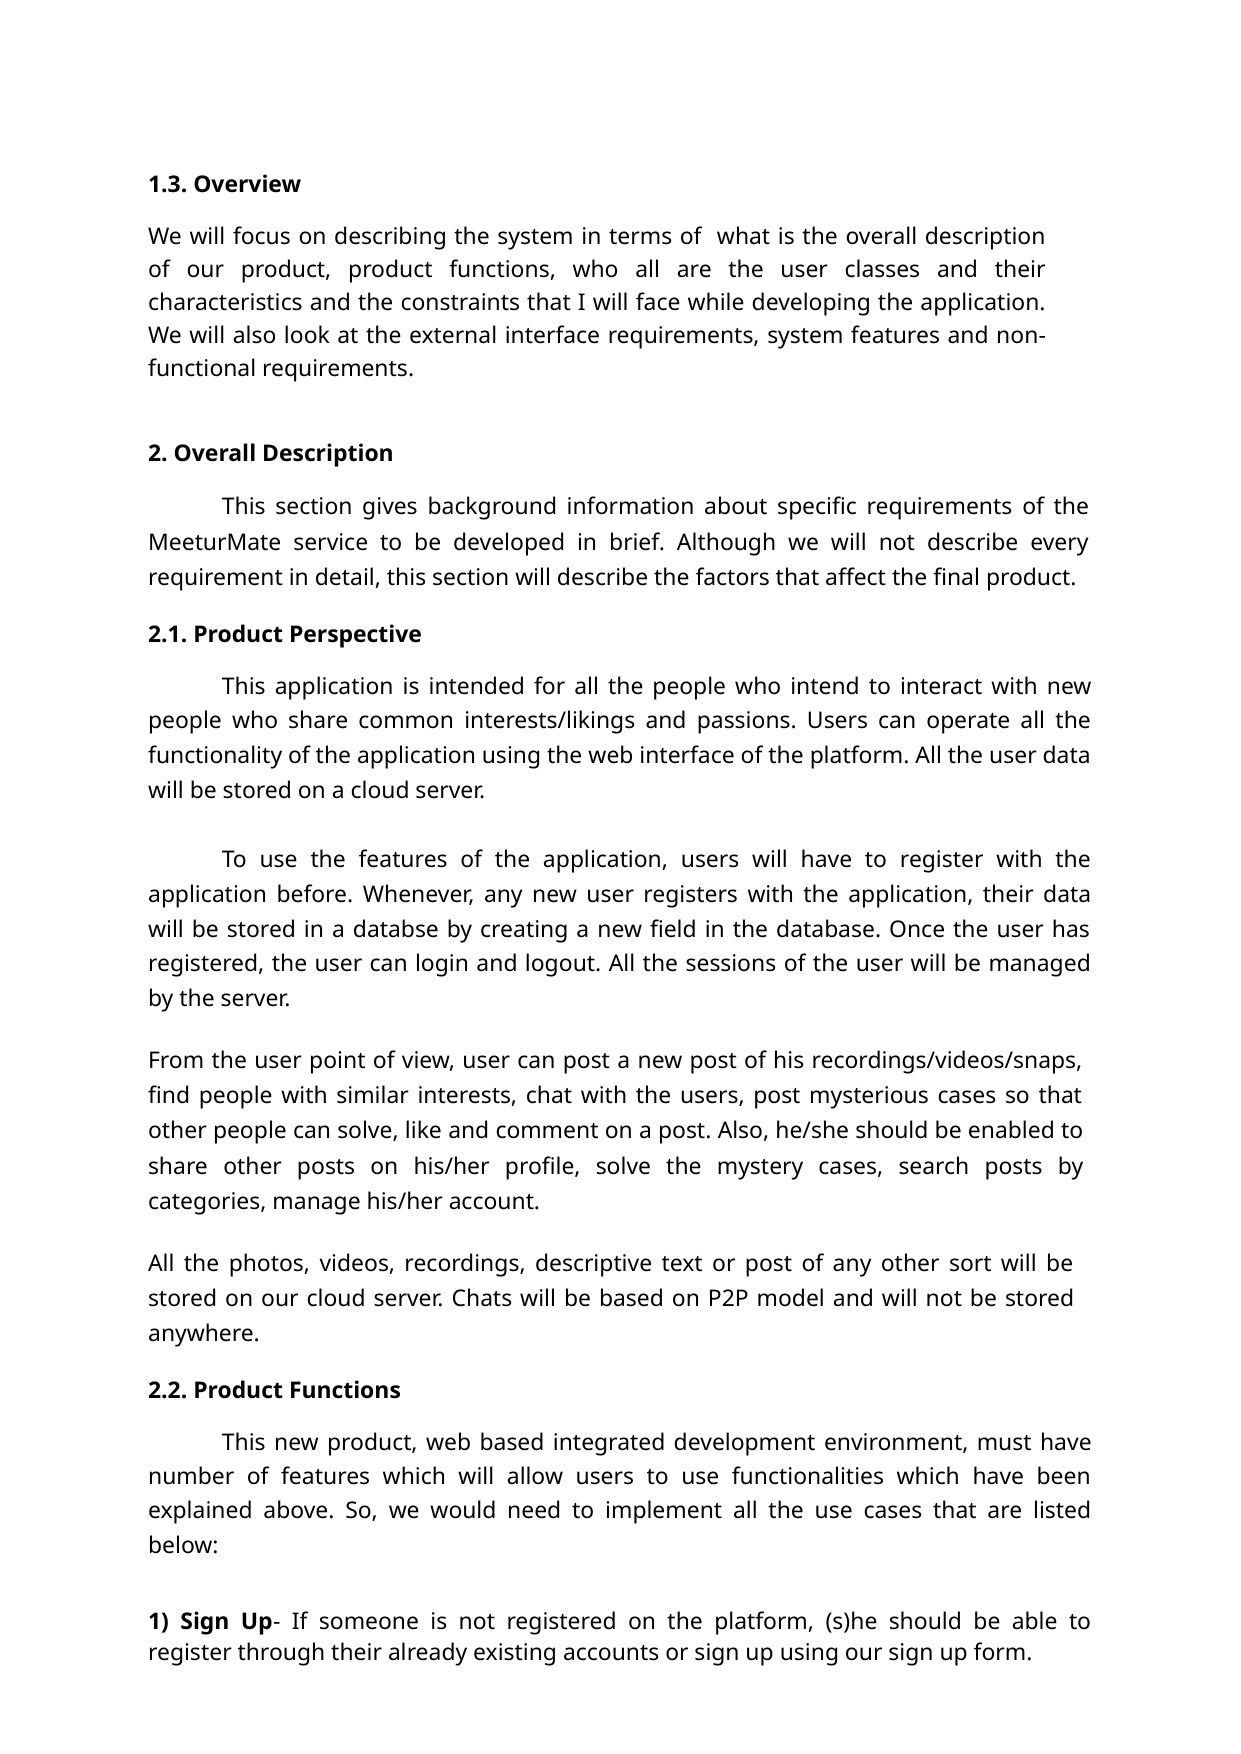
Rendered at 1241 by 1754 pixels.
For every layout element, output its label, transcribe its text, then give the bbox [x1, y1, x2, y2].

text All the photos, videos, recordings, descriptive text or post of any other sort will be stored on our cloud server. Chats will be based on P2P model and will not be stored anywhere. [148, 1247, 1076, 1349]
text 2.1. Product Perspective [148, 618, 1092, 649]
text This new product, web based integrated development environment, must have number of features which will allow users to use functionalities which have been explained above. So, we would need to implement all the use cases that are listed below: [148, 1425, 1092, 1560]
text To use the features of the application, users will have to register with the application before. Whenever, any new user registers with the application, their data will be stored in a databse by creating a new field in the database. Once the user has registered, the user can login and logout. All the sessions of the user will be managed by the server. [148, 843, 1092, 1013]
text From the user point of view, user can post a new post of his recordings/videos/snaps, find people with similar interests, chat with the users, post mysterious cases so that other people can solve, like and comment on a post. Also, he/she should be enabled to share other posts on his/her profile, solve the mystery cases, search posts by categories, manage his/her account. [148, 1044, 1084, 1216]
text 1.3. Overview [148, 168, 1092, 199]
text 1) Sign Up- If someone is not registered on the platform, (s)he should be able to register through their already existing accounts or sign up using our sign up form. [148, 1604, 1092, 1667]
text We will focus on describing the system in terms of what is the overall description of our product, product functions, who all are the user classes and their characteristics and the constraints that I will face while developing the application. We will also look at the external interface requirements, system features and non-functional requirements. [148, 220, 1046, 383]
text 2.2. Product Functions [148, 1373, 1092, 1405]
text This section gives background information about specific requirements of the MeeturMate service to be developed in brief. Although we will not describe every requirement in detail, this section will describe the factors that affect the final product. [148, 490, 1090, 592]
text 2. Overall Description [148, 436, 1092, 468]
text This application is intended for all the people who intend to interact with new people who share common interests/likings and passions. Users can operate all the functionality of the application using the web interface of the platform. All the user data will be stored on a cloud server. [148, 670, 1092, 805]
